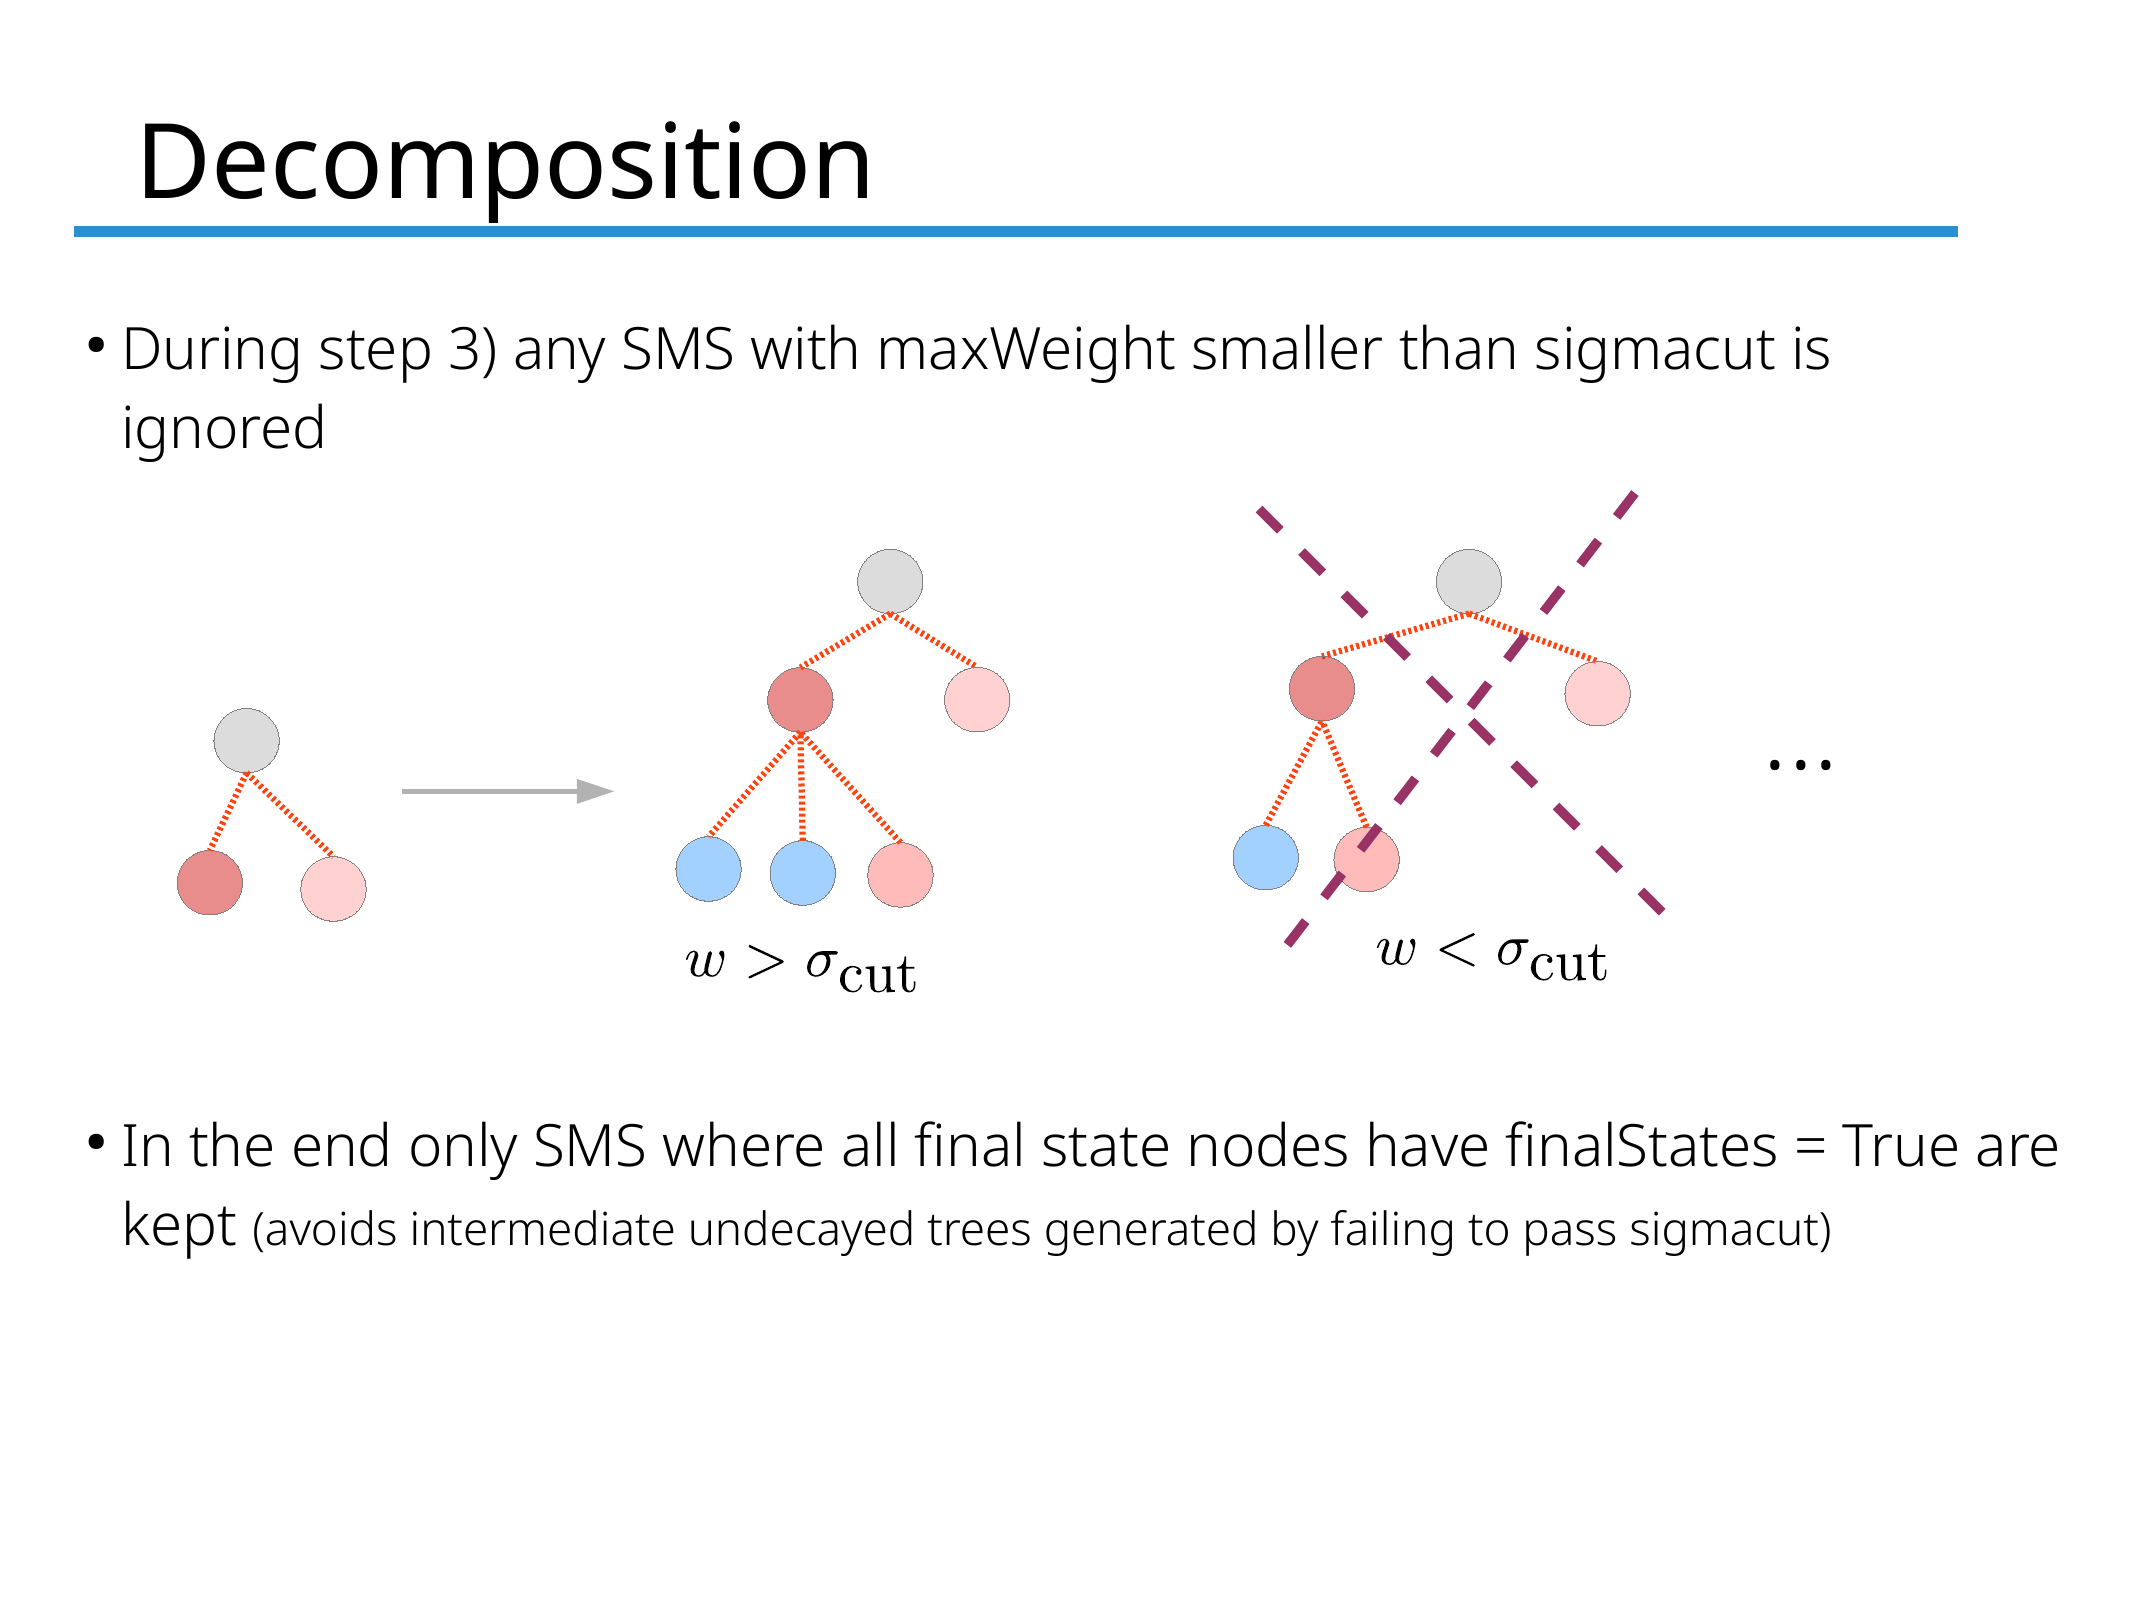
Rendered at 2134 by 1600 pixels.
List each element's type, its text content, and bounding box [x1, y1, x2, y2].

text_box Decomposition [111, 70, 901, 243]
text_box [300, 856, 367, 922]
text_box [675, 836, 742, 902]
text_box [213, 708, 280, 773]
text_box [944, 667, 1010, 732]
text_box [1233, 825, 1299, 890]
text_box [767, 667, 834, 732]
text_box [177, 850, 243, 915]
text_box [770, 840, 836, 906]
text_box [685, 944, 916, 993]
text_box [1436, 549, 1502, 614]
text_box ... [1748, 650, 1878, 810]
text_box [1289, 656, 1355, 721]
text_box [867, 842, 934, 908]
text_box [1564, 661, 1631, 726]
text_box During step 3) any SMS with maxWeight smaller than sigmacut is ignored [70, 299, 2020, 514]
text_box In the end only SMS where all final state nodes have finalStates = True are kept (avoids intermediate undecayed trees generated by failing to pass sigmacut) [71, 1096, 2091, 1336]
text_box [1333, 827, 1400, 892]
text_box [857, 549, 923, 614]
text_box [1376, 933, 1607, 981]
